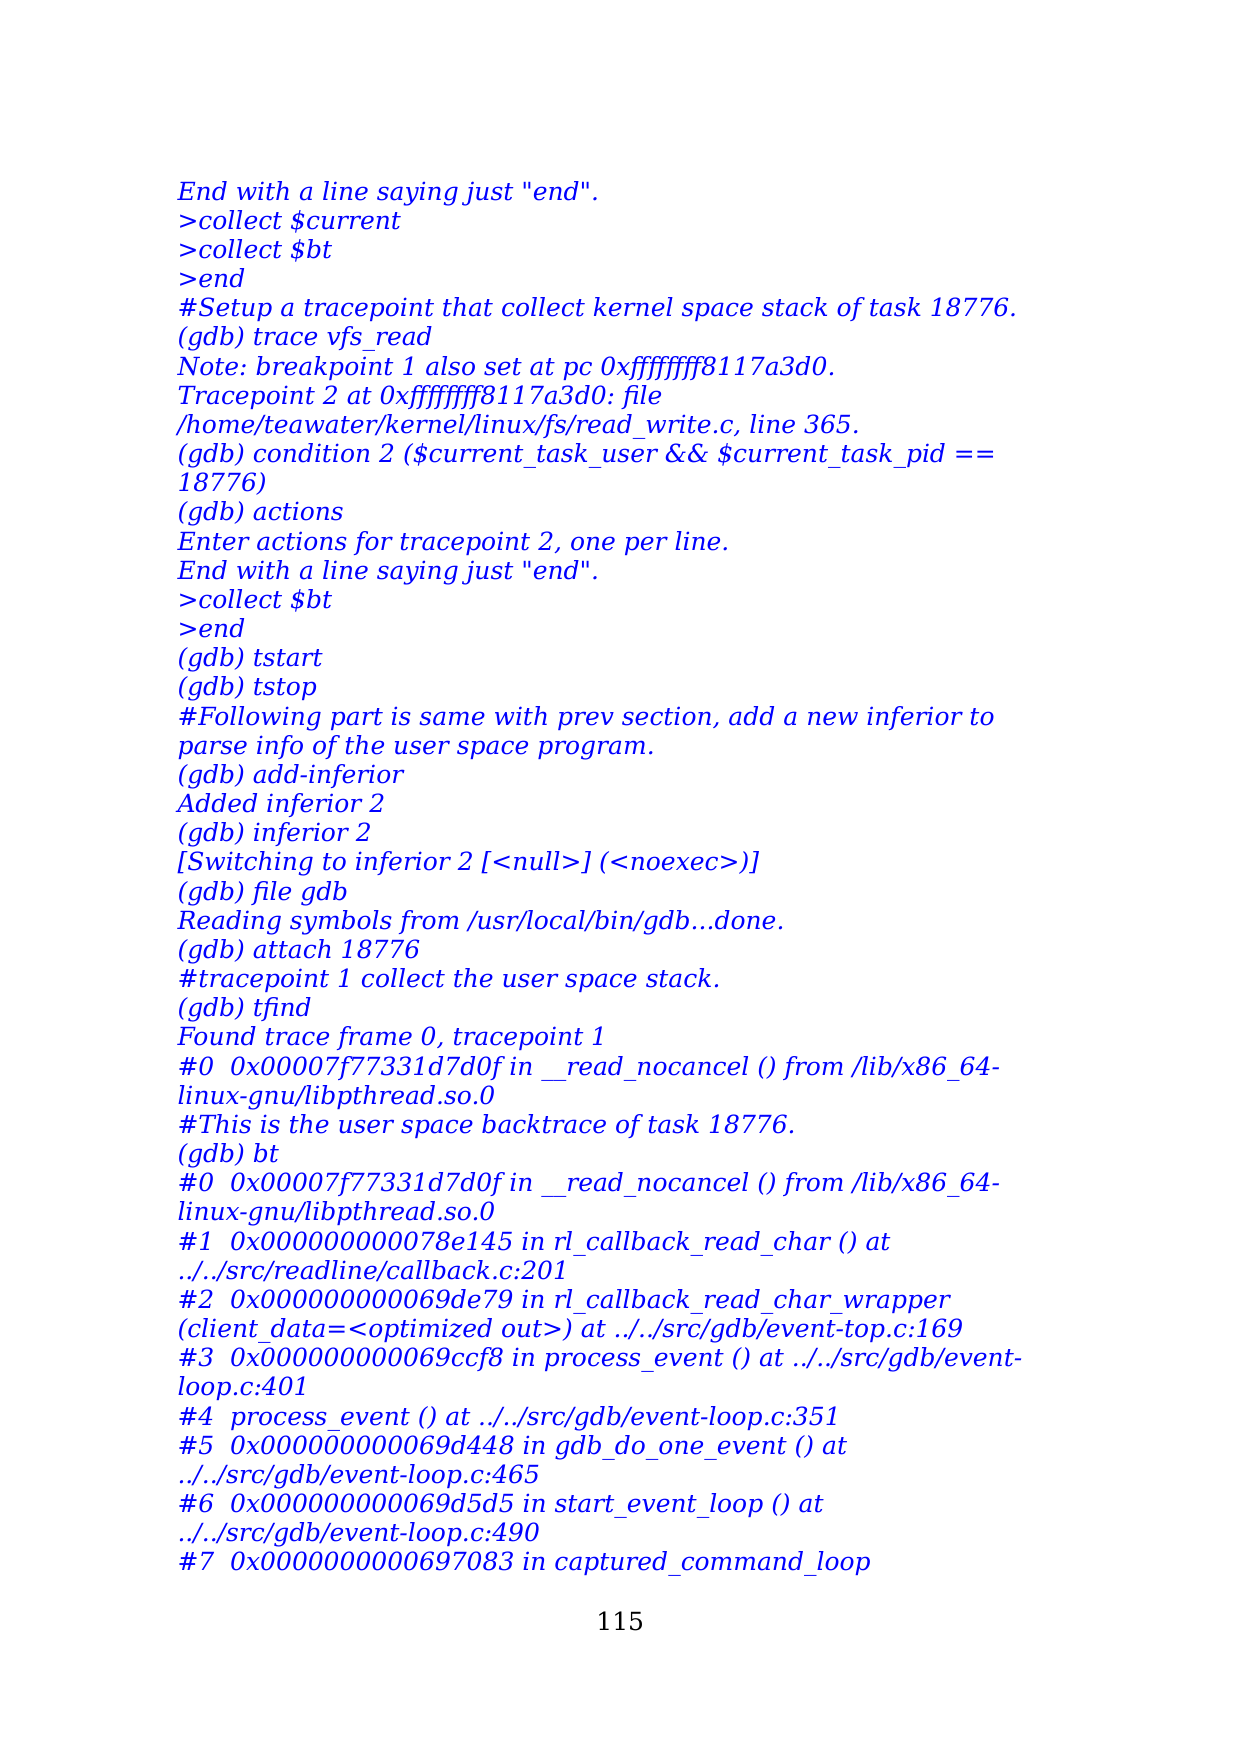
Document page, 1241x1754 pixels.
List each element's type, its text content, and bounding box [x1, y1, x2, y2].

text >collect $current [177, 206, 1063, 235]
text (gdb) tstop [177, 673, 1063, 702]
text #1 0x000000000078e145 in rl_callback_read_char () at ../../src/readline/callback.c:201 [177, 1227, 1063, 1285]
text #4 process_event () at ../../src/gdb/event-loop.c:351 [177, 1402, 1063, 1431]
text (gdb) condition 2 ($current_task_user && $current_task_pid == 18776) [177, 439, 1063, 498]
text Reading symbols from /usr/local/bin/gdb...done. [177, 906, 1063, 935]
text (gdb) tfind [177, 993, 1063, 1023]
text >collect $bt [177, 585, 1063, 614]
text (gdb) inferior 2 [177, 818, 1063, 848]
text (gdb) add-inferior [177, 760, 1063, 789]
text End with a line saying just "end". [177, 177, 1063, 206]
text (gdb) tstart [177, 643, 1063, 673]
text #This is the user space backtrace of task 18776. [177, 1110, 1063, 1139]
text #6 0x000000000069d5d5 in start_event_loop () at ../../src/gdb/event-loop.c:490 [177, 1489, 1063, 1548]
text #7 0x0000000000697083 in captured_command_loop [177, 1548, 1063, 1577]
text Found trace frame 0, tracepoint 1 [177, 1023, 1063, 1052]
text End with a line saying just "end". [177, 556, 1063, 585]
text Enter actions for tracepoint 2, one per line. [177, 527, 1063, 556]
text >end [177, 264, 1063, 293]
text Tracepoint 2 at 0xffffffff8117a3d0: file /home/teawater/kernel/linux/fs/read_write.c, line 365. [177, 381, 1063, 439]
text (gdb) trace vfs_read [177, 323, 1063, 352]
text #5 0x000000000069d448 in gdb_do_one_event () at ../../src/gdb/event-loop.c:465 [177, 1431, 1063, 1489]
text (gdb) attach 18776 [177, 935, 1063, 964]
text #3 0x000000000069ccf8 in process_event () at ../../src/gdb/event-loop.c:401 [177, 1343, 1063, 1402]
text [Switching to inferior 2 [<null>] (<noexec>)] [177, 848, 1063, 877]
text >collect $bt [177, 235, 1063, 264]
text #Setup a tracepoint that collect kernel space stack of task 18776. [177, 293, 1063, 323]
text #tracepoint 1 collect the user space stack. [177, 964, 1063, 993]
text Added inferior 2 [177, 789, 1063, 818]
text (gdb) bt [177, 1139, 1063, 1168]
text Note: breakpoint 1 also set at pc 0xffffffff8117a3d0. [177, 352, 1063, 381]
text #Following part is same with prev section, add a new inferior to parse info of the user space program. [177, 702, 1063, 760]
text #2 0x000000000069de79 in rl_callback_read_char_wrapper (client_data=<optimized out>) at ../../src/gdb/event-top.c:169 [177, 1285, 1063, 1343]
text (gdb) file gdb [177, 877, 1063, 906]
text >end [177, 614, 1063, 643]
text #0 0x00007f77331d7d0f in __read_nocancel () from /lib/x86_64-linux-gnu/libpthread.so.0 [177, 1052, 1063, 1110]
text (gdb) actions [177, 498, 1063, 527]
text #0 0x00007f77331d7d0f in __read_nocancel () from /lib/x86_64-linux-gnu/libpthread.so.0 [177, 1168, 1063, 1227]
